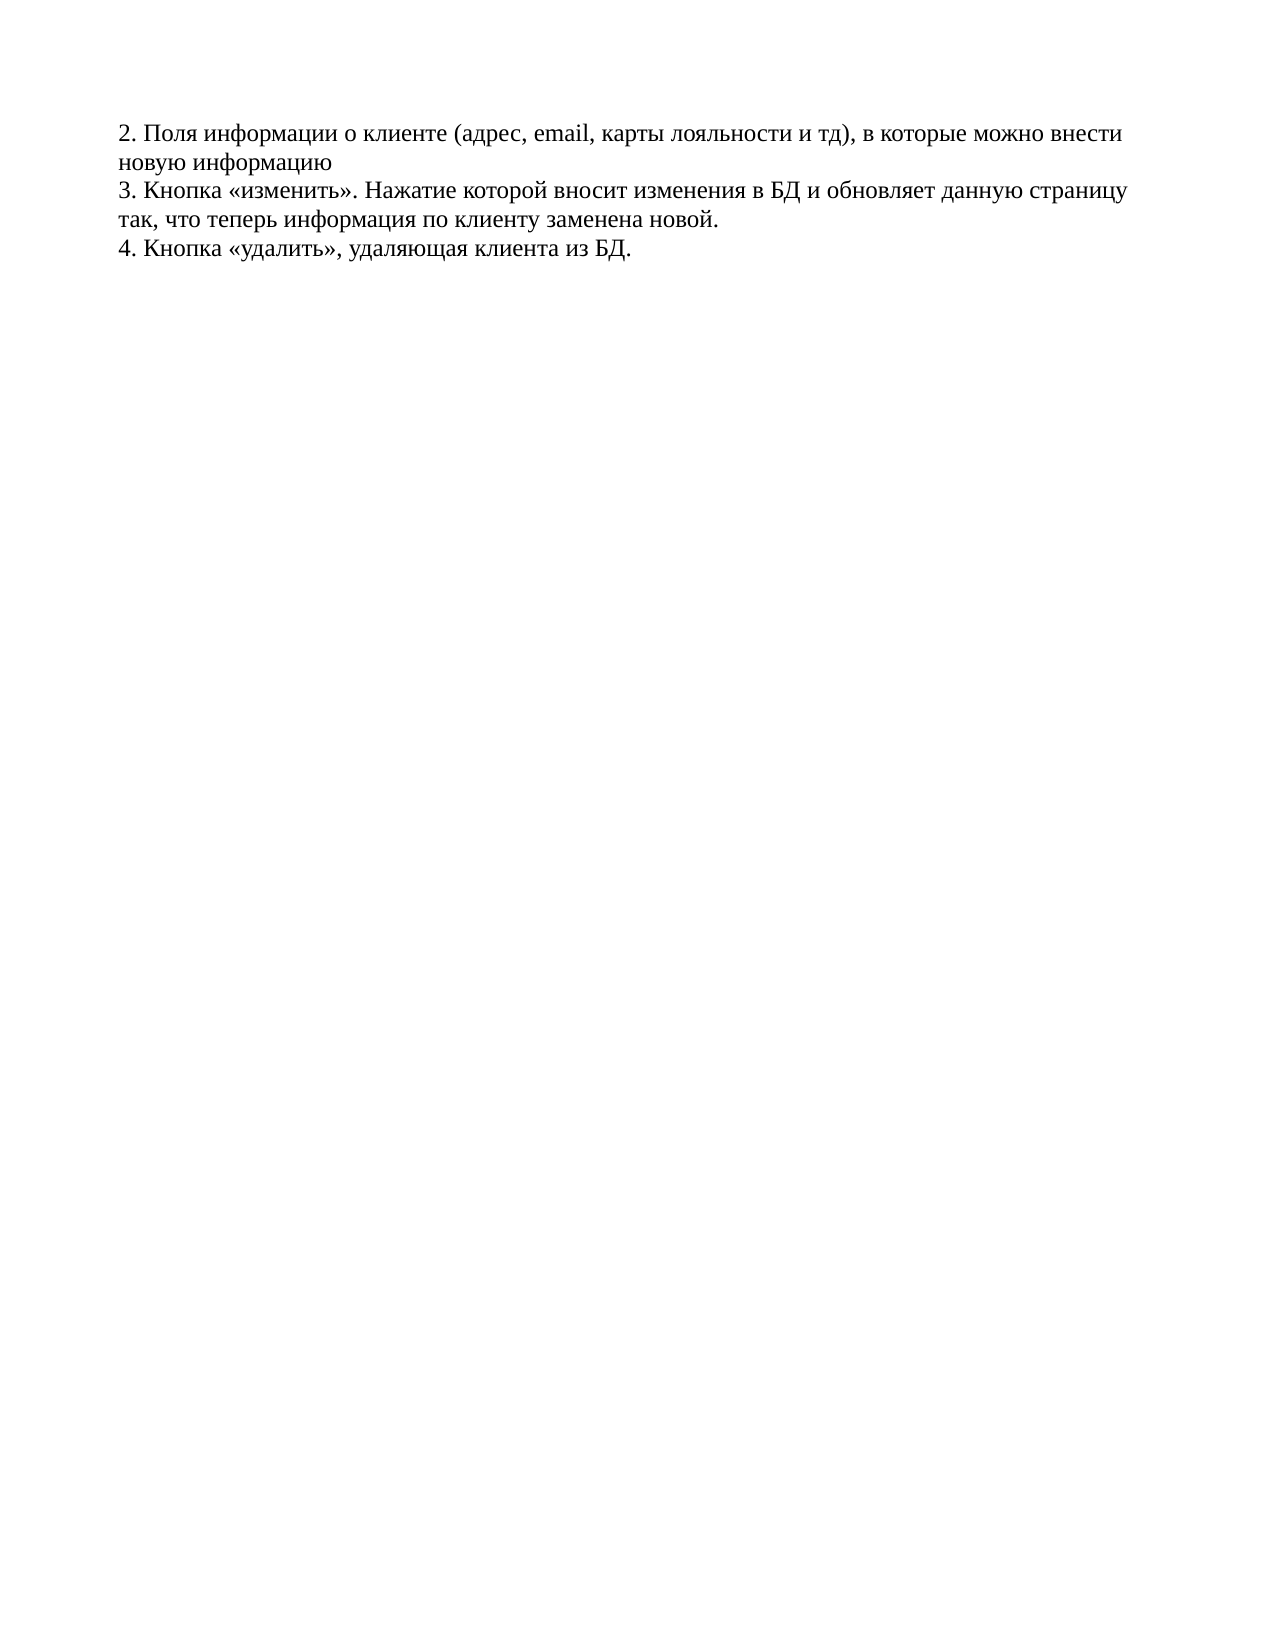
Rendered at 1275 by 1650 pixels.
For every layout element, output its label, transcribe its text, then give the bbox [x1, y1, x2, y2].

text 4. Кнопка «удалить», удаляющая клиента из БД. [118, 233, 1157, 262]
text 2. Поля информации о клиенте (адрес, email, карты лояльности и тд), в которые можно внести новую информацию [118, 118, 1157, 176]
text 3. Кнопка «изменить». Нажатие которой вносит изменения в БД и обновляет данную страницу так, что теперь информация по клиенту заменена новой. [118, 176, 1157, 233]
